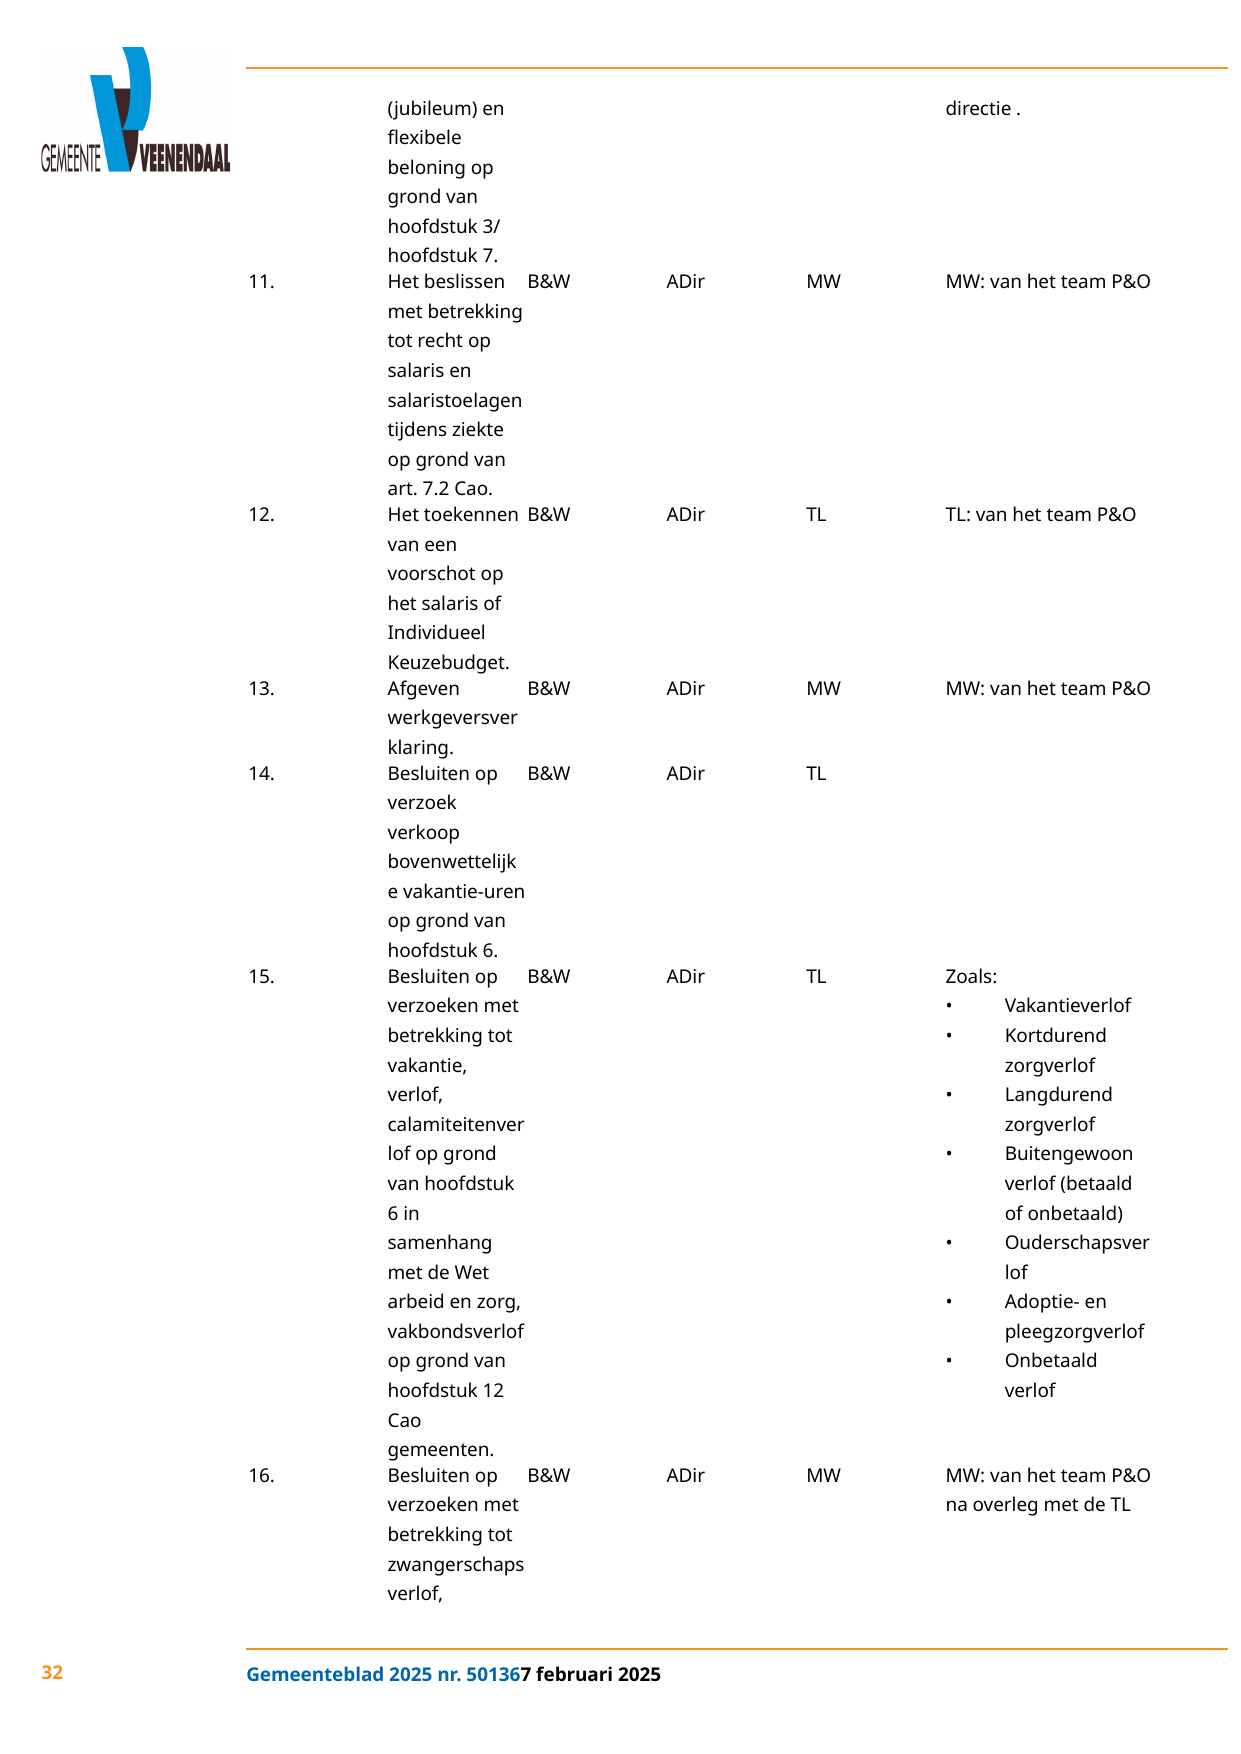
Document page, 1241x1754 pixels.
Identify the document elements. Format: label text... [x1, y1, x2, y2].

table_cell MW: van het team P&O na overleg met de TL [945, 1462, 1152, 1606]
table_cell Het toekennen van een voorschot op het salaris of Individueel Keuzebudget. [388, 501, 527, 675]
table_cell (jubileum) en flexibele beloning op grond van hoofdstuk 3/ hoofdstuk 7. [388, 95, 527, 268]
table_cell [248, 95, 387, 268]
table_cell [527, 95, 666, 268]
table_cell TL: van het team P&O [945, 501, 1152, 675]
table_cell Besluiten op verzoeken met betrekking tot zwangerschapsverlof, [388, 1462, 527, 1606]
table_cell MW [806, 1462, 945, 1606]
table_cell ADir [666, 501, 806, 675]
table_cell Zoals: Vakantieverlof Kortdurend zorgverlof Langdurend zorgverlof Buitengewoon verlof (betaald of onbetaald) Ouderschapsverlof Adoptie- en pleegzorgverlof Onbetaald verlof [945, 963, 1152, 1462]
table_cell [248, 963, 387, 1462]
table_cell TL [806, 963, 945, 1462]
picture [123, 47, 231, 172]
table_cell [248, 675, 387, 760]
table_cell [248, 760, 387, 963]
table_cell [248, 501, 387, 675]
table_cell B&W [527, 269, 666, 501]
table_cell ADir [666, 963, 806, 1462]
table_cell [666, 95, 806, 268]
table_cell TL [806, 760, 945, 963]
table_cell B&W [527, 963, 666, 1462]
table_cell ADir [666, 269, 806, 501]
table_cell B&W [527, 1462, 666, 1606]
table_cell directie . [945, 95, 1152, 268]
table_cell MW: van het team P&O [945, 675, 1152, 760]
table_cell Besluiten op verzoeken met betrekking tot vakantie, verlof, calamiteitenverlof op grond van hoofdstuk 6 in samenhang met de Wet arbeid en zorg, vakbondsverlof op grond van hoofdstuk 12 Cao gemeenten. [388, 963, 527, 1462]
table_cell [248, 1462, 387, 1606]
table_cell Besluiten op verzoek verkoop bovenwettelijke vakantie-uren op grond van hoofdstuk 6. [388, 760, 527, 963]
table_cell Afgeven werkgeversverklaring. [388, 675, 527, 760]
table_cell MW [806, 269, 945, 501]
table_cell [248, 269, 387, 501]
table_cell MW: van het team P&O [945, 269, 1152, 501]
table_cell [945, 760, 1152, 963]
table_cell MW [806, 675, 945, 760]
table_cell [806, 95, 945, 268]
table_cell B&W [527, 760, 666, 963]
table_cell Het beslissen met betrekking tot recht op salaris en salaristoelagen tijdens ziekte op grond van art. 7.2 Cao. [388, 269, 527, 501]
table_cell ADir [666, 1462, 806, 1606]
table_cell TL [806, 501, 945, 675]
picture [41, 47, 130, 172]
table_cell ADir [666, 760, 806, 963]
table_cell B&W [527, 501, 666, 675]
table_cell ADir [666, 675, 806, 760]
table_cell B&W [527, 675, 666, 760]
